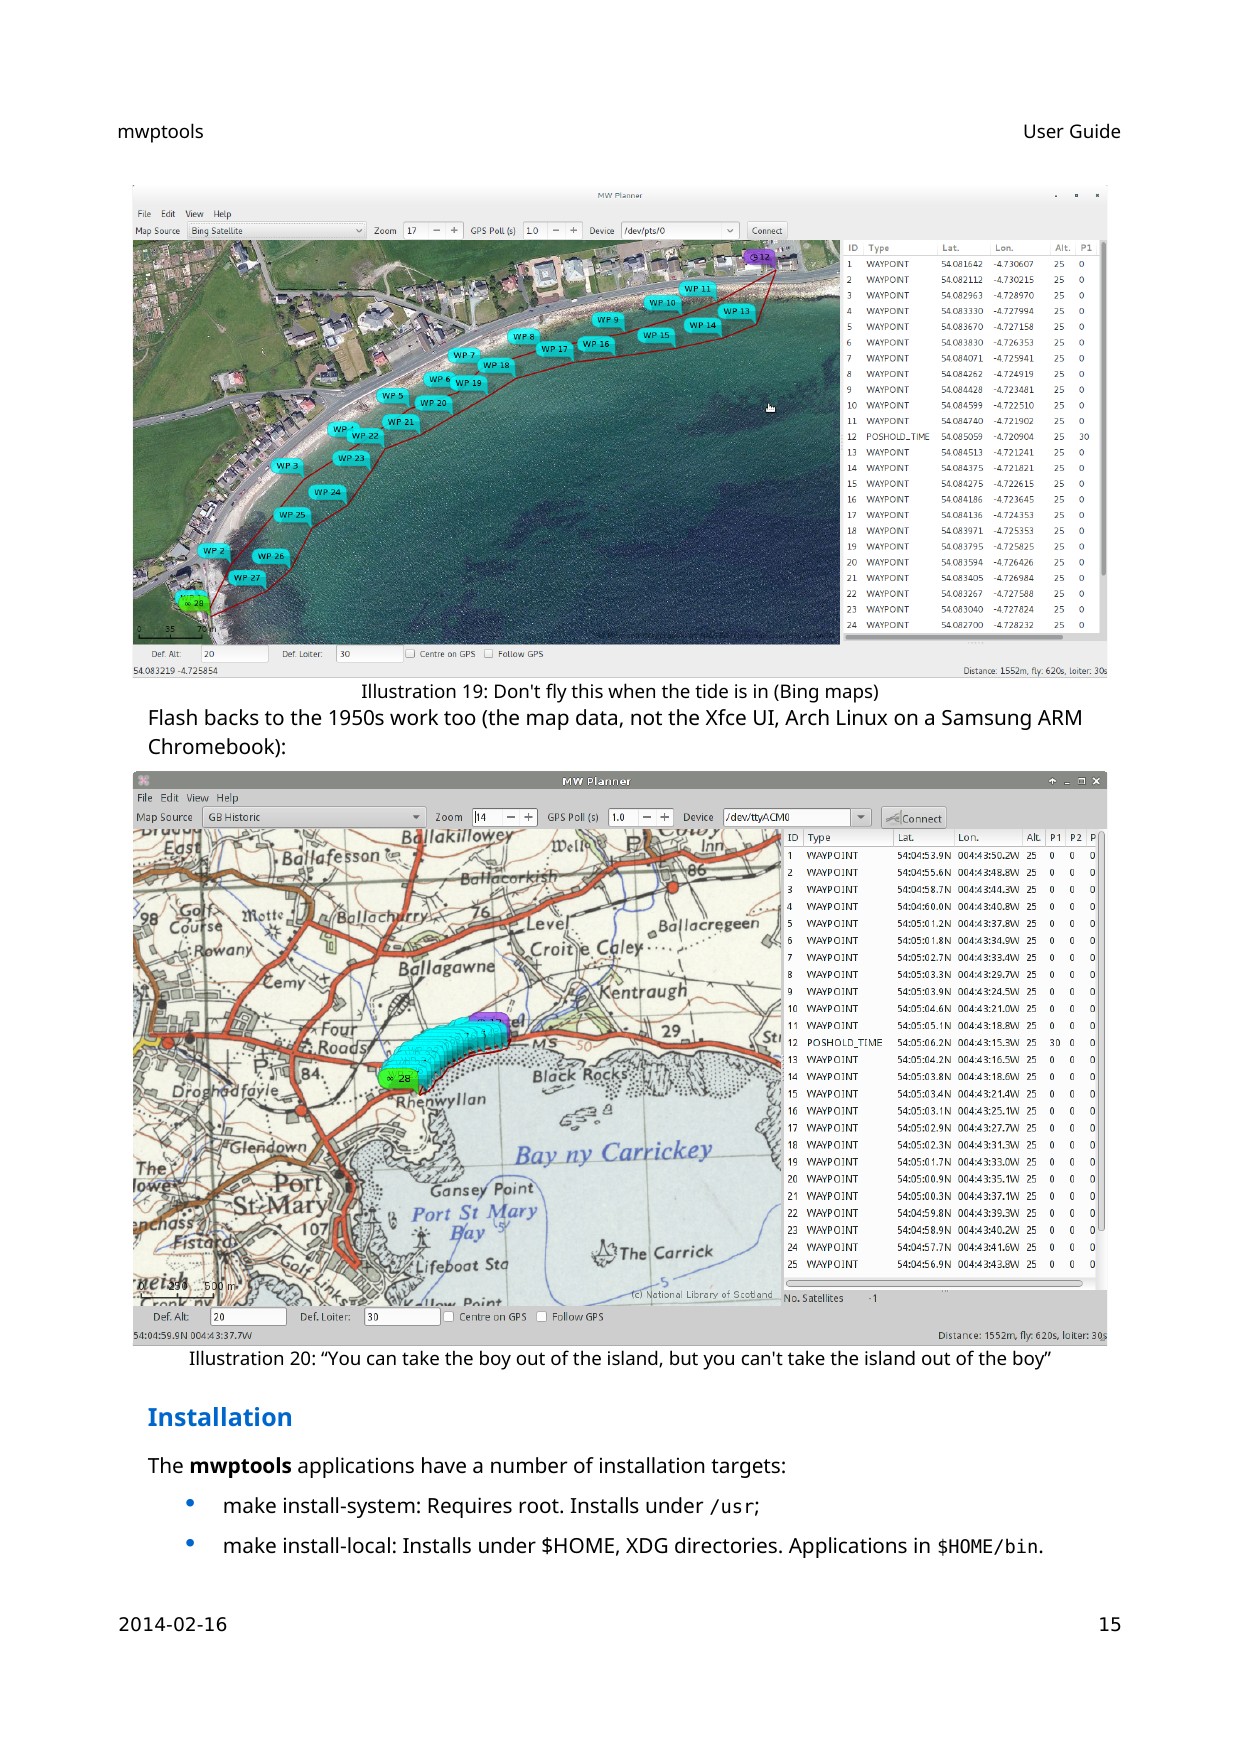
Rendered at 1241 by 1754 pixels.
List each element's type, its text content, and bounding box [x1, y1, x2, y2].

subtitle Installation [148, 1399, 1122, 1433]
text Illustration 20: “You can take the boy out of the island, but you can't take the island out of the boy” [133, 1346, 1107, 1371]
text The mwptools applications have a number of installation targets: [148, 1451, 1122, 1479]
text Illustration 19: Don't fly this when the tide is in (Bing maps) [133, 678, 1107, 703]
list make install-local: Installs under $HOME, XDG directories. Applications in $HOME/bin. [185, 1532, 1122, 1560]
picture [132, 185, 1108, 678]
text Flash backs to the 1950s work too (the map data, not the Xfce UI, Arch Linux on a Samsung ARM Chromebook): [148, 173, 1122, 760]
picture [132, 771, 1108, 1346]
list make install-system: Requires root. Installs under /usr; [185, 1491, 1122, 1520]
